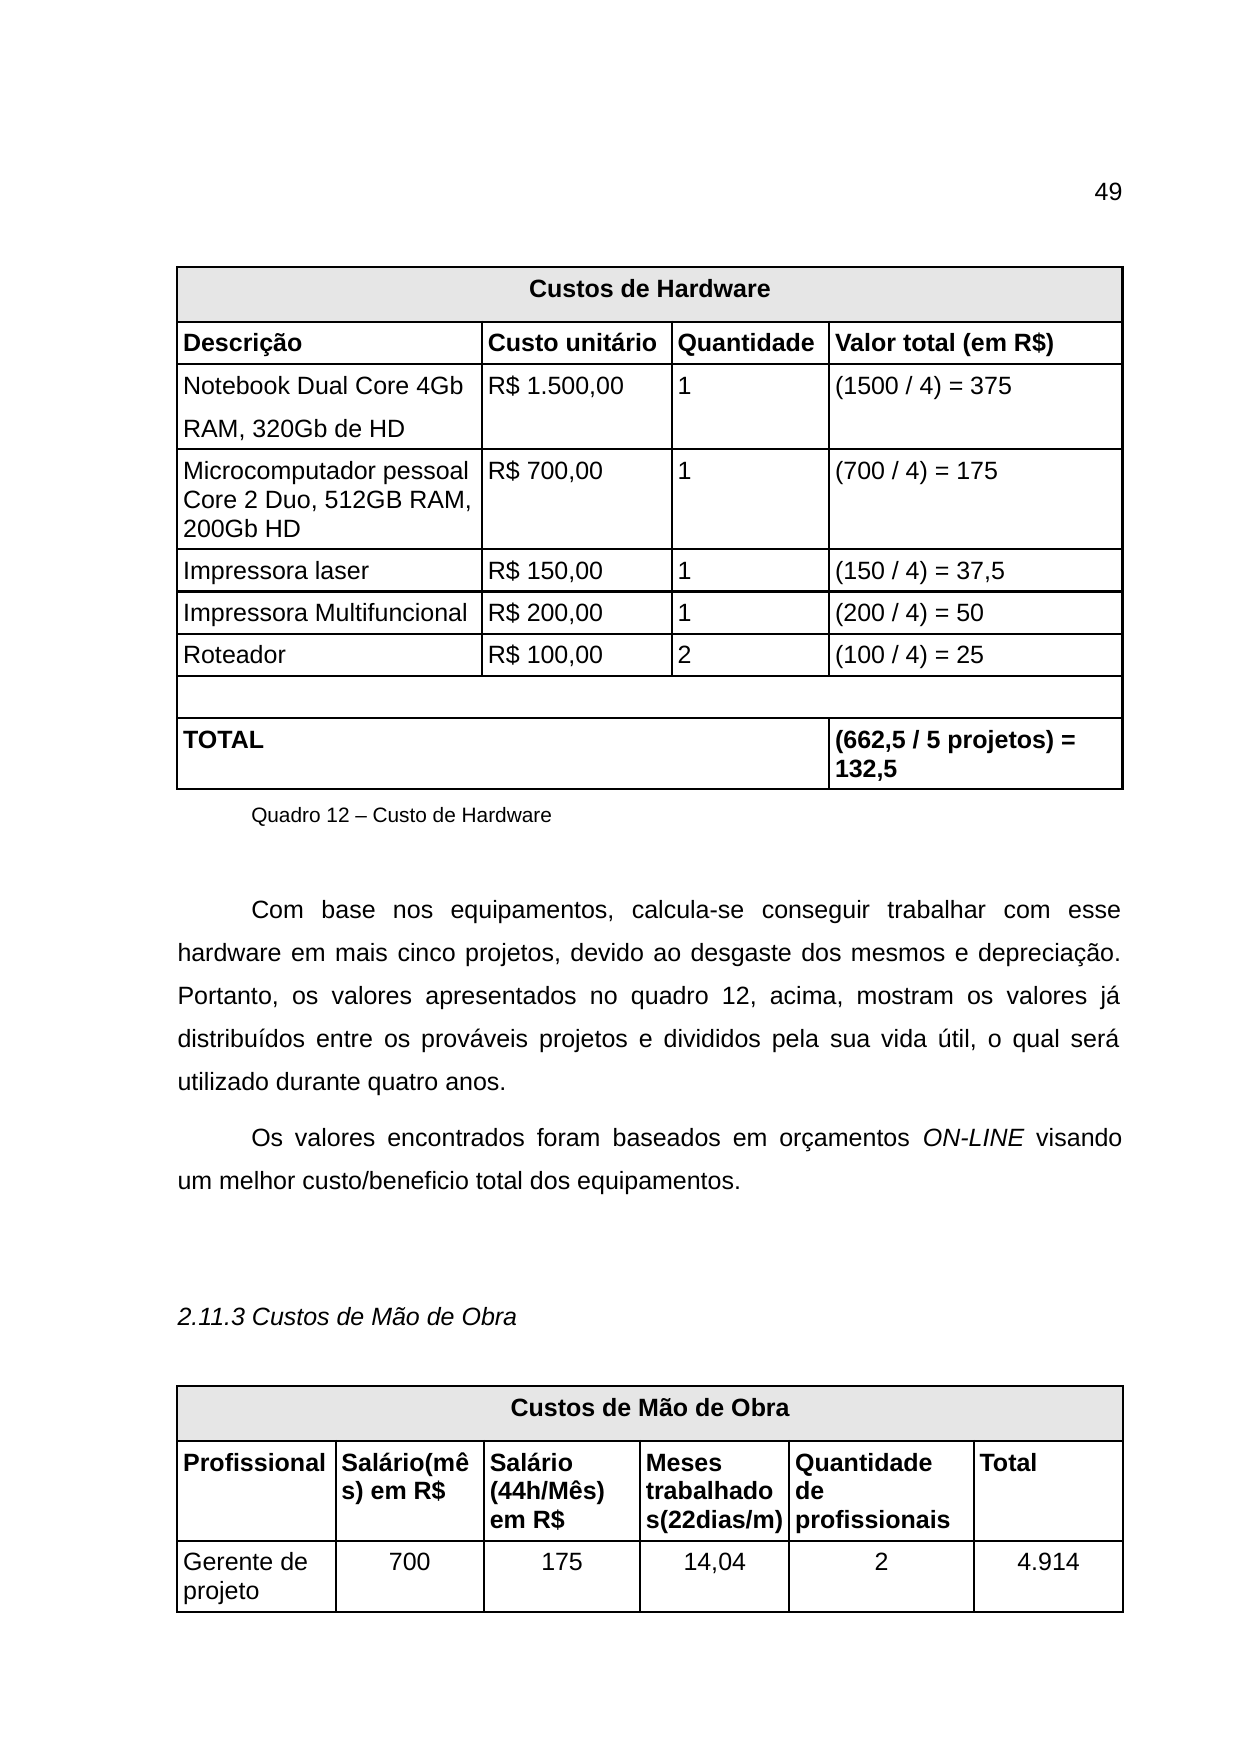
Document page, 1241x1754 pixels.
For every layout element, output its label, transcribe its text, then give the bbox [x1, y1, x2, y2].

table_cell Descrição [178, 323, 481, 363]
table_header Custos de Mão de Obra [178, 1387, 1122, 1440]
table_cell Custo unitário [483, 323, 671, 363]
table_cell Valor total (em R$) [830, 323, 1121, 363]
table_cell (100 / 4) = 25 [830, 635, 1121, 675]
table_cell Salário(mês) em R$ [337, 1442, 483, 1539]
table_cell Profissional [178, 1442, 335, 1539]
table_cell 1 [673, 593, 828, 633]
table_cell (200 / 4) = 50 [830, 593, 1121, 633]
table_cell 2 [673, 635, 828, 675]
text Quadro 12 – Custo de Hardware [177, 803, 1122, 827]
table_cell Impressora laser [178, 550, 481, 590]
table_cell R$ 150,00 [483, 550, 671, 590]
table_cell Total [975, 1442, 1122, 1539]
table_cell R$ 100,00 [483, 635, 671, 675]
table_cell Quantidade [673, 323, 828, 363]
table_cell 700 [337, 1542, 483, 1611]
text Os valores encontrados foram baseados em orçamentos ON-LINE visando um melhor custo/beneficio total dos equipamentos. [177, 1123, 1122, 1195]
table_cell Impressora Multifuncional [178, 593, 481, 633]
table_cell [178, 677, 1121, 717]
table_cell 14,04 [641, 1542, 788, 1611]
table_cell (700 / 4) = 175 [830, 450, 1121, 548]
table_cell 1 [673, 550, 828, 590]
subtitle 2.11.3 Custos de Mão de Obra [177, 1302, 1122, 1331]
table_header Custos de Hardware [178, 268, 1121, 321]
table_cell Roteador [178, 635, 481, 675]
table_cell Notebook Dual Core 4Gb RAM, 320Gb de HD [178, 365, 481, 448]
table_cell Meses trabalhados(22dias/m) [641, 1442, 788, 1539]
text Com base nos equipamentos, calcula-se conseguir trabalhar com esse hardware em mais cinco projetos, devido ao desgaste dos mesmos e depreciação. Portanto, os valores apresentados no quadro 12, acima, mostram os valores já distribuídos entre os prováveis projetos e divididos pela sua vida útil, o qual será utilizado durante quatro anos. [177, 895, 1122, 1096]
table_cell R$ 1.500,00 [483, 365, 671, 448]
table_cell (150 / 4) = 37,5 [830, 550, 1121, 590]
table_cell 2 [790, 1542, 973, 1611]
table_cell (662,5 / 5 projetos) = 132,5 [830, 719, 1121, 788]
table_cell R$ 200,00 [483, 593, 671, 633]
table_cell 1 [673, 450, 828, 548]
table_cell Microcomputador pessoal Core 2 Duo, 512GB RAM, 200Gb HD [178, 450, 481, 548]
table_cell 4.914 [975, 1542, 1122, 1611]
table_cell Quantidade de profissionais [790, 1442, 973, 1539]
table_cell Gerente de projeto [178, 1542, 335, 1611]
table_cell 175 [485, 1542, 639, 1611]
table_cell R$ 700,00 [483, 450, 671, 548]
table_cell Salário (44h/Mês) em R$ [485, 1442, 639, 1539]
table_cell TOTAL [178, 719, 828, 788]
table_cell (1500 / 4) = 375 [830, 365, 1121, 448]
table_cell 1 [673, 365, 828, 448]
